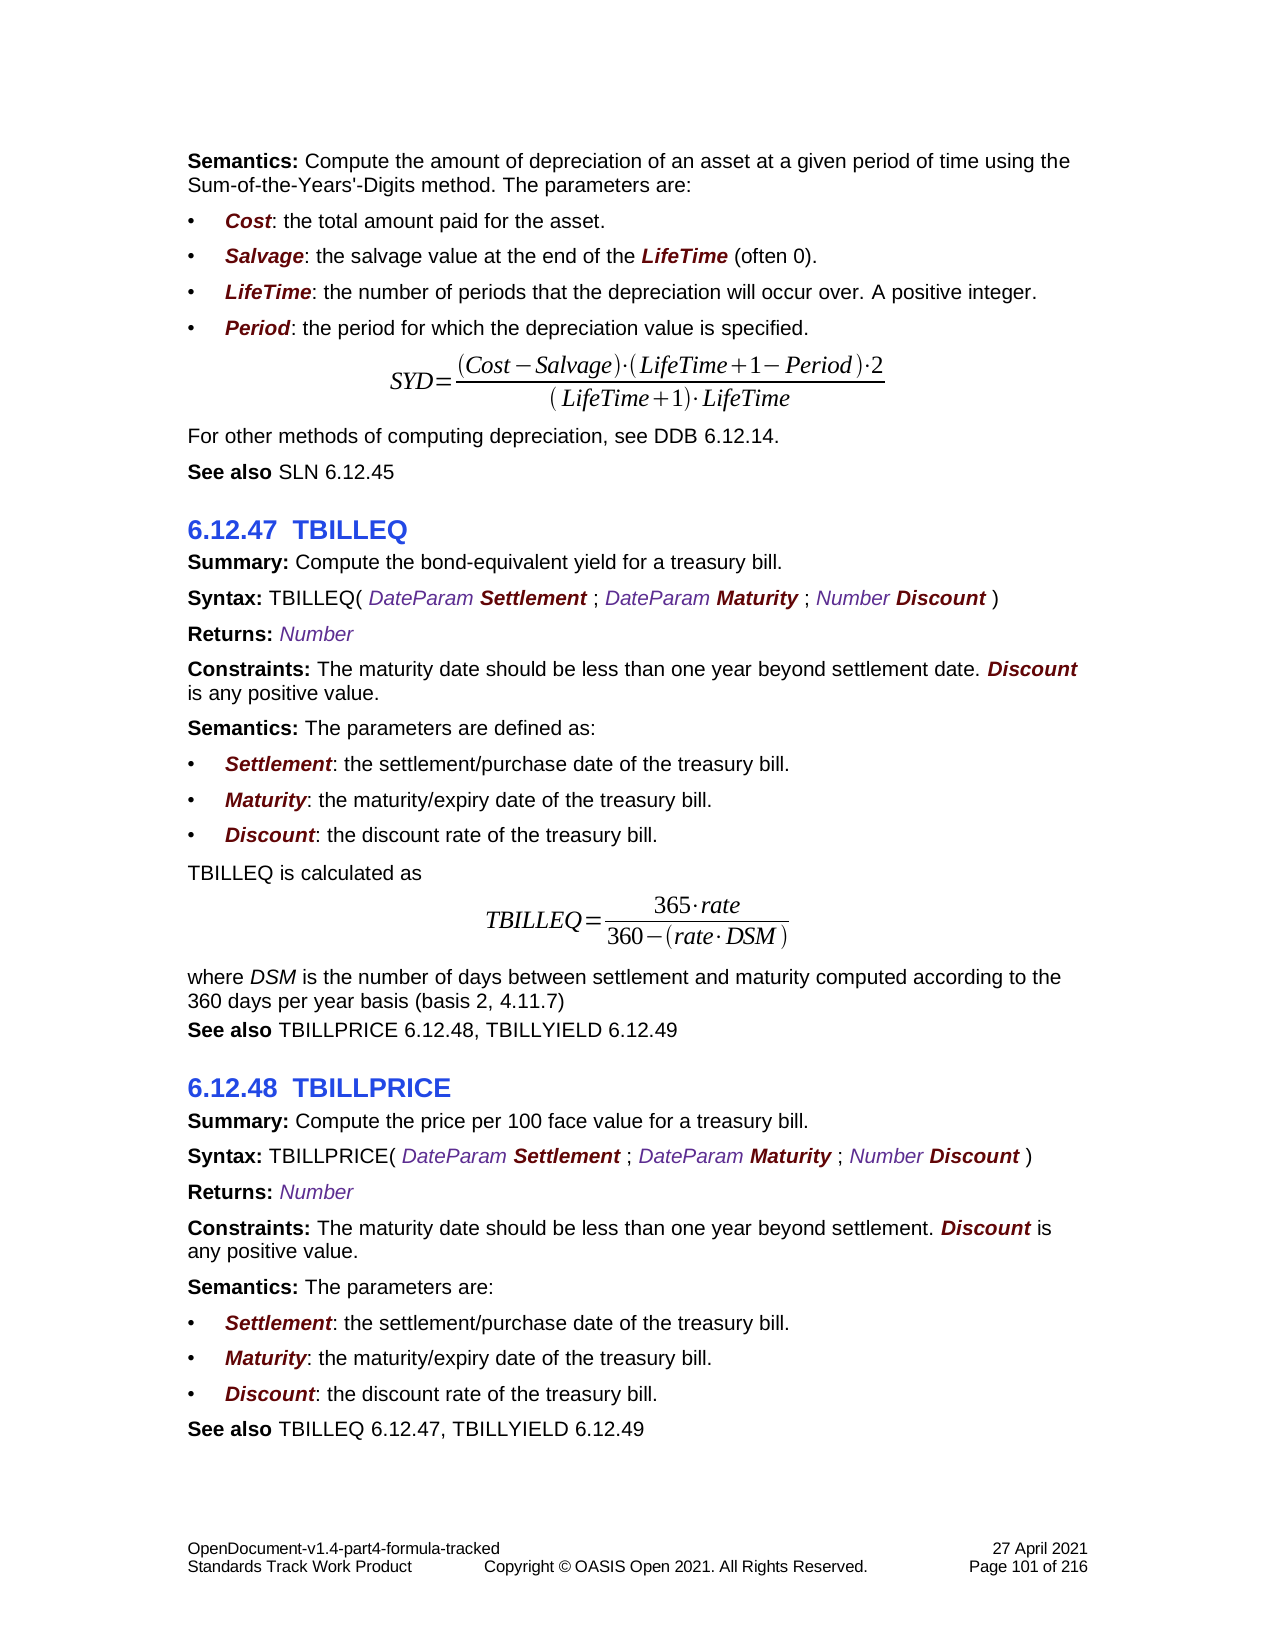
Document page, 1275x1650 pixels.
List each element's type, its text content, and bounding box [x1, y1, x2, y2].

list Maturity: the maturity/expiry date of the treasury bill. [187, 788, 1088, 812]
text Constraints: The maturity date should be less than one year beyond settlement date. Discount is any positive value. [187, 658, 1088, 705]
list Settlement: the settlement/purchase date of the treasury bill. [187, 1311, 1088, 1334]
list Cost: the total amount paid for the asset. [187, 209, 1088, 233]
list Discount: the discount rate of the treasury bill. [187, 824, 1088, 847]
text Syntax: TBILLEQ( DateParam Settlement ; DateParam Maturity ; Number Discount ) [187, 586, 1088, 610]
list Salvage: the salvage value at the end of the LifeTime (often 0). [187, 245, 1088, 268]
text Syntax: TBILLPRICE( DateParam Settlement ; DateParam Maturity ; Number Discount ) [187, 1145, 1088, 1168]
text Returns: Number [187, 1181, 1088, 1204]
subtitle TBILLEQ [187, 515, 1088, 545]
text Summary: Compute the price per 100 face value for a treasury bill. [187, 1109, 1088, 1133]
text Semantics: The parameters are: [187, 1275, 1088, 1299]
text Constraints: The maturity date should be less than one year beyond settlement. Discount is any positive value. [187, 1216, 1088, 1263]
list LifeTime: the number of periods that the depreciation will occur over. A positive integer. [187, 280, 1088, 304]
text For other methods of computing depreciation, see DDB 6.12.14. [187, 424, 1088, 448]
text Returns: Number [187, 622, 1088, 646]
list Discount: the discount rate of the treasury bill. [187, 1382, 1088, 1406]
list Settlement: the settlement/purchase date of the treasury bill. [187, 752, 1088, 776]
text where DSM is the number of days between settlement and maturity computed according to the 360 days per year basis (basis 2, 4.11.7) [187, 966, 1088, 1013]
text TBILLEQ is calculated as [187, 862, 1088, 885]
text Semantics: The parameters are defined as: [187, 717, 1088, 740]
subtitle TBILLPRICE [187, 1073, 1088, 1103]
text Semantics: Compute the amount of depreciation of an asset at a given period of time using the Sum-of-the-Years'-Digits method. The parameters are: [187, 150, 1088, 197]
list Period: the period for which the depreciation value is specified. [187, 316, 1088, 339]
list Maturity: the maturity/expiry date of the treasury bill. [187, 1347, 1088, 1370]
text See also TBILLEQ 6.12.47, TBILLYIELD 6.12.49 [187, 1418, 1088, 1441]
text See also SLN 6.12.45 [187, 460, 1088, 484]
text See also TBILLPRICE 6.12.48, TBILLYIELD 6.12.49 [187, 1019, 1088, 1042]
text Summary: Compute the bond-equivalent yield for a treasury bill. [187, 551, 1088, 574]
